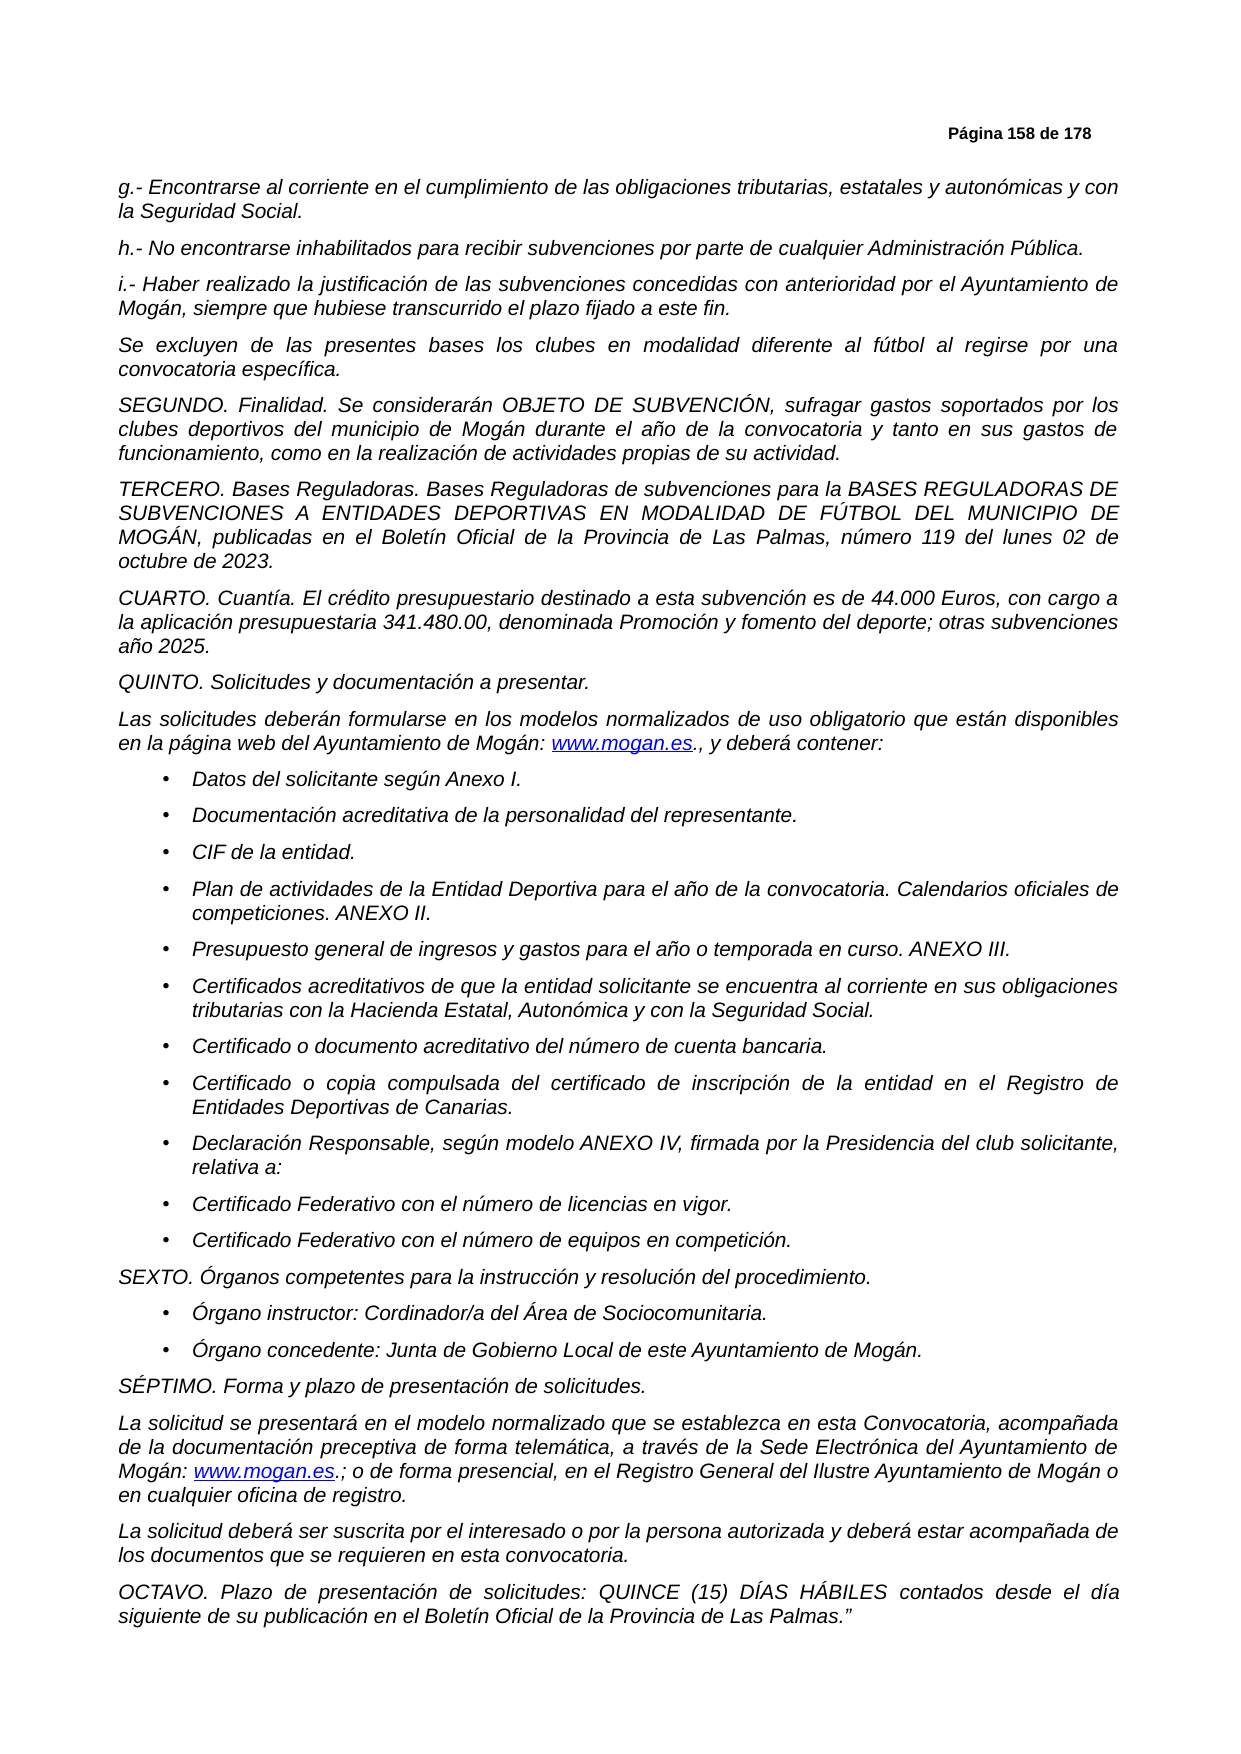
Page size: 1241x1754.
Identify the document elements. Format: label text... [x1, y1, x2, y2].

list Declaración Responsable, según modelo ANEXO IV, firmada por la Presidencia del club solicitante, relativa a: [162, 1131, 1122, 1179]
text Se excluyen de las presentes bases los clubes en modalidad diferente al fútbol al regirse por una convocatoria específica. [118, 332, 1122, 380]
list Órgano concedente: Junta de Gobierno Local de este Ayuntamiento de Mogán. [162, 1338, 1122, 1362]
list Certificado o documento acreditativo del número de cuenta bancaria. [162, 1034, 1122, 1058]
text La solicitud se presentará en el modelo normalizado que se establezca en esta Convocatoria, acompañada de la documentación preceptiva de forma telemática, a través de la Sede Electrónica del Ayuntamiento de Mogán: www.mogan.es.; o de forma presencial, en el Registro General del Ilustre Ayuntamiento de Mogán o en cualquier oficina de registro. [118, 1411, 1122, 1507]
text Las solicitudes deberán formularse en los modelos normalizados de uso obligatorio que están disponibles en la página web del Ayuntamiento de Mogán: www.mogan.es., y deberá contener: [118, 706, 1122, 754]
text g.- Encontrarse al corriente en el cumplimiento de las obligaciones tributarias, estatales y autonómicas y con la Seguridad Social. [118, 175, 1122, 223]
text i.- Haber realizado la justificación de las subvenciones concedidas con anterioridad por el Ayuntamiento de Mogán, siempre que hubiese transcurrido el plazo fijado a este fin. [118, 272, 1122, 320]
list Certificado Federativo con el número de licencias en vigor. [162, 1192, 1122, 1216]
list Certificados acreditativos de que la entidad solicitante se encuentra al corriente en sus obligaciones tributarias con la Hacienda Estatal, Autonómica y con la Seguridad Social. [162, 973, 1122, 1022]
list Documentación acreditativa de la personalidad del representante. [162, 803, 1122, 827]
list Presupuesto general de ingresos y gastos para el año o temporada en curso. ANEXO III. [162, 937, 1122, 961]
text La solicitud deberá ser suscrita por el interesado o por la persona autorizada y deberá estar acompañada de los documentos que se requieren en esta convocatoria. [118, 1519, 1122, 1567]
list Datos del solicitante según Anexo I. [162, 767, 1122, 791]
text SÉPTIMO. Forma y plazo de presentación de solicitudes. [118, 1374, 1122, 1398]
text CUARTO. Cuantía. El crédito presupuestario destinado a esta subvención es de 44.000 Euros, con cargo a la aplicación presupuestaria 341.480.00, denominada Promoción y fomento del deporte; otras subvenciones año 2025. [118, 586, 1122, 657]
text QUINTO. Solicitudes y documentación a presentar. [118, 670, 1122, 694]
list Órgano instructor: Cordinador/a del Área de Sociocomunitaria. [162, 1301, 1122, 1325]
text h.- No encontrarse inhabilitados para recibir subvenciones por parte de cualquier Administración Pública. [118, 236, 1122, 259]
list Plan de actividades de la Entidad Deportiva para el año de la convocatoria. Calendarios oficiales de competiciones. ANEXO II. [162, 876, 1122, 924]
text TERCERO. Bases Reguladoras. Bases Reguladoras de subvenciones para la BASES REGULADORAS DE SUBVENCIONES A ENTIDADES DEPORTIVAS EN MODALIDAD DE FÚTBOL DEL MUNICIPIO DE MOGÁN, publicadas en el Boletín Oficial de la Provincia de Las Palmas, número 119 del lunes 02 de octubre de 2023. [118, 477, 1122, 573]
list Certificado Federativo con el número de equipos en competición. [162, 1228, 1122, 1252]
list Certificado o copia compulsada del certificado de inscripción de la entidad en el Registro de Entidades Deportivas de Canarias. [162, 1071, 1122, 1119]
list CIF de la entidad. [162, 840, 1122, 864]
text OCTAVO. Plazo de presentación de solicitudes: QUINCE (15) DÍAS HÁBILES contados desde el día siguiente de su publicación en el Boletín Oficial de la Provincia de Las Palmas.” [118, 1579, 1122, 1627]
text SEGUNDO. Finalidad. Se considerarán OBJETO DE SUBVENCIÓN, sufragar gastos soportados por los clubes deportivos del municipio de Mogán durante el año de la convocatoria y tanto en sus gastos de funcionamiento, como en la realización de actividades propias de su actividad. [118, 393, 1122, 465]
text SEXTO. Órganos competentes para la instrucción y resolución del procedimiento. [118, 1265, 1122, 1289]
